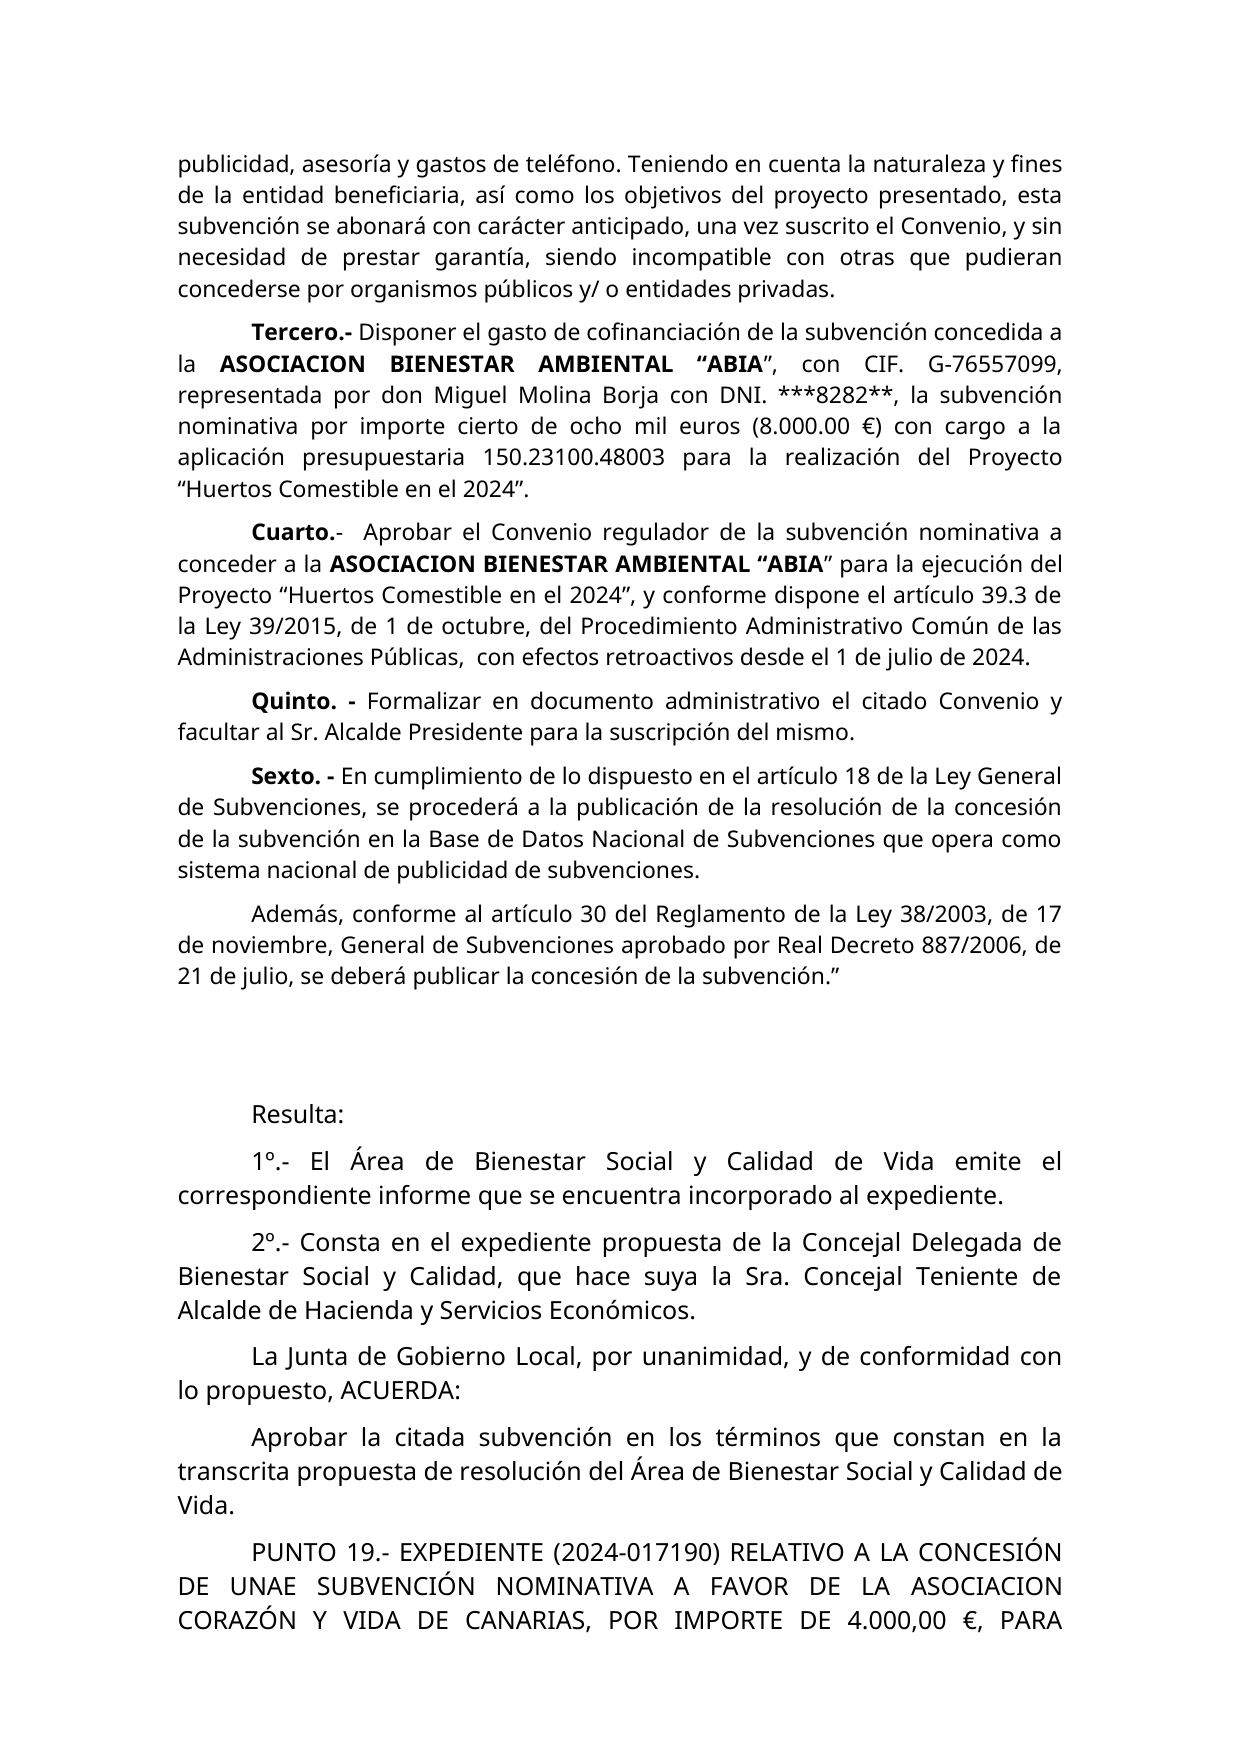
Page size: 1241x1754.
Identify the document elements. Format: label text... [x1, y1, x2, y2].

text PUNTO 19.- EXPEDIENTE (2024-017190) RELATIVO A LA CONCESIÓN DE UNAE SUBVENCIÓN NOMINATIVA A FAVOR DE LA ASOCIACION CORAZÓN Y VIDA DE CANARIAS, POR IMPORTE DE 4.000,00 €, PARA [177, 1534, 1063, 1636]
text Sexto. - En cumplimiento de lo dispuesto en el artículo 18 de la Ley General de Subvenciones, se procederá a la publicación de la resolución de la concesión de la subvención en la Base de Datos Nacional de Subvenciones que opera como sistema nacional de publicidad de subvenciones. [177, 760, 1063, 885]
text 2º.- Consta en el expediente propuesta de la Concejal Delegada de Bienestar Social y Calidad, que hace suya la Sra. Concejal Teniente de Alcalde de Hacienda y Servicios Económicos. [177, 1224, 1063, 1326]
text Quinto. - Formalizar en documento administrativo el citado Convenio y facultar al Sr. Alcalde Presidente para la suscripción del mismo. [177, 685, 1063, 748]
text Tercero.- Disponer el gasto de cofinanciación de la subvención concedida a la ASOCIACION BIENESTAR AMBIENTAL “ABIA”, con CIF. G-76557099, representada por don Miguel Molina Borja con DNI. ***8282**, la subvención nominativa por importe cierto de ocho mil euros (8.000.00 €) con cargo a la aplicación presupuestaria 150.23100.48003 para la realización del Proyecto “Huertos Comestible en el 2024”. [177, 316, 1063, 504]
text Aprobar la citada subvención en los términos que constan en la transcrita propuesta de resolución del Área de Bienestar Social y Calidad de Vida. [177, 1419, 1063, 1522]
text Cuarto.- Aprobar el Convenio regulador de la subvención nominativa a conceder a la ASOCIACION BIENESTAR AMBIENTAL “ABIA” para la ejecución del Proyecto “Huertos Comestible en el 2024”, y conforme dispone el artículo 39.3 de la Ley 39/2015, de 1 de octubre, del Procedimiento Administrativo Común de las Administraciones Públicas, con efectos retroactivos desde el 1 de julio de 2024. [177, 516, 1063, 673]
text Además, conforme al artículo 30 del Reglamento de la Ley 38/2003, de 17 de noviembre, General de Subvenciones aprobado por Real Decreto 887/2006, de 21 de julio, se deberá publicar la concesión de la subvención.” [177, 898, 1063, 991]
text publicidad, asesoría y gastos de teléfono. Teniendo en cuenta la naturaleza y fines de la entidad beneficiaria, así como los objetivos del proyecto presentado, esta subvención se abonará con carácter anticipado, una vez suscrito el Convenio, y sin necesidad de prestar garantía, siendo incompatible con otras que pudieran concederse por organismos públicos y/ o entidades privadas. [177, 148, 1063, 304]
text La Junta de Gobierno Local, por unanimidad, y de conformidad con lo propuesto, ACUERDA: [177, 1339, 1063, 1407]
text 1º.- El Área de Bienestar Social y Calidad de Vida emite el correspondiente informe que se encuentra incorporado al expediente. [177, 1143, 1063, 1212]
text Resulta: [177, 1097, 1063, 1131]
